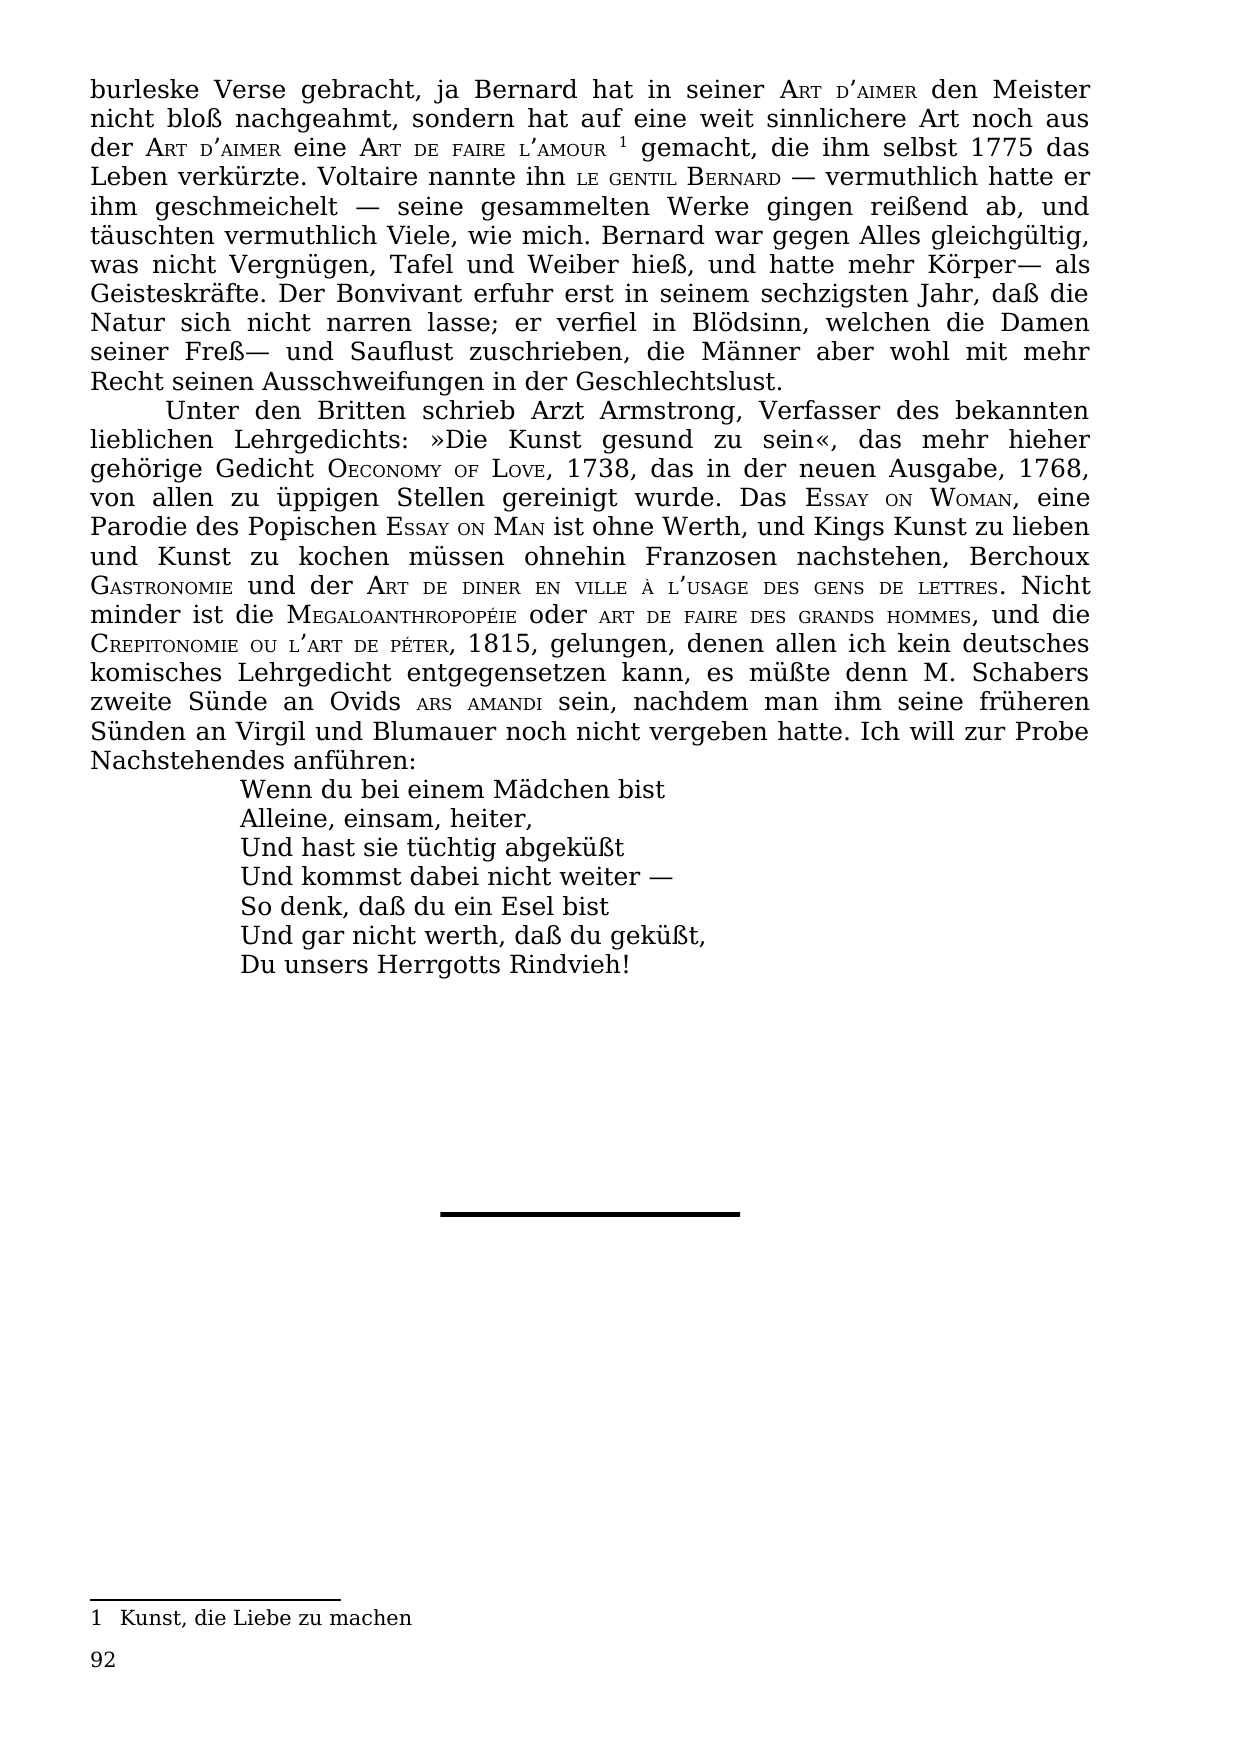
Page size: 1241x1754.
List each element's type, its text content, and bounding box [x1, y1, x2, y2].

text Unter den Britten schrieb Arzt Armstrong, Verfasser des bekannten lieblichen Lehrgedichts: »Die Kunst gesund zu sein«, das mehr hieher gehörige Gedicht Oeconomy of Love, 1738, das in der neuen Ausgabe, 1768, von allen zu üppigen Stellen gereinigt wurde. Das Essay on Woman, eine Parodie des Popischen Essay on Man ist ohne Werth, und Kings Kunst zu lieben und Kunst zu kochen müssen ohnehin Franzosen nachstehen, Berchoux Gastronomie und der Art de diner en ville à l’usage des gens de lettres. Nicht minder ist die Megaloanthropopéie oder art de faire des grands hommes, und die Crepitonomie ou l’art de péter, 1815, gelungen, denen allen ich kein deutsches komisches Lehrgedicht entgegensetzen kann, es müßte denn M. Schabers zweite Sünde an Ovids ars amandi sein, nachdem man ihm seine früheren Sünden an Virgil und Blumauer noch nicht vergeben hatte. Ich will zur Probe Nachstehendes anführen: [90, 396, 1091, 775]
text Du unsers Herrgotts Rindvieh! [240, 950, 1091, 979]
text burleske Verse gebracht, ja Bernard hat in seiner Art d’aimer den Meister nicht bloß nachgeahmt, sondern hat auf eine weit sinnlichere Art noch aus der Art d’aimer eine Art de faire l’amour gemacht, die ihm selbst 1775 das Leben verkürzte. Voltaire nannte ihn le gentil Bernard — vermuthlich hatte er ihm geschmeichelt — seine gesammelten Werke gingen reißend ab, und täuschten vermuthlich Viele, wie mich. Bernard war gegen Alles gleichgültig, was nicht Vergnügen, Tafel und Weiber hieß, und hatte mehr Körper— als Geisteskräfte. Der Bonvivant erfuhr erst in seinem sechzigsten Jahr, daß die Natur sich nicht narren lasse; er verfiel in Blödsinn, welchen die Damen seiner Freß— und Sauflust zuschrieben, die Männer aber wohl mit mehr Recht seinen Ausschweifungen in der Geschlechtslust. [90, 75, 1091, 396]
text So denk, daß du ein Esel bist [240, 892, 1091, 921]
text Und kommst dabei nicht weiter — [240, 862, 1091, 892]
text Wenn du bei einem Mädchen bist [240, 775, 1091, 804]
text Kunst, die Liebe zu machen [90, 1606, 1091, 1631]
text Und gar nicht werth, daß du geküßt, [240, 921, 1091, 950]
picture [440, 1212, 741, 1217]
text Und hast sie tüchtig abgeküßt [240, 833, 1091, 862]
text Alleine, einsam, heiter, [240, 804, 1091, 833]
